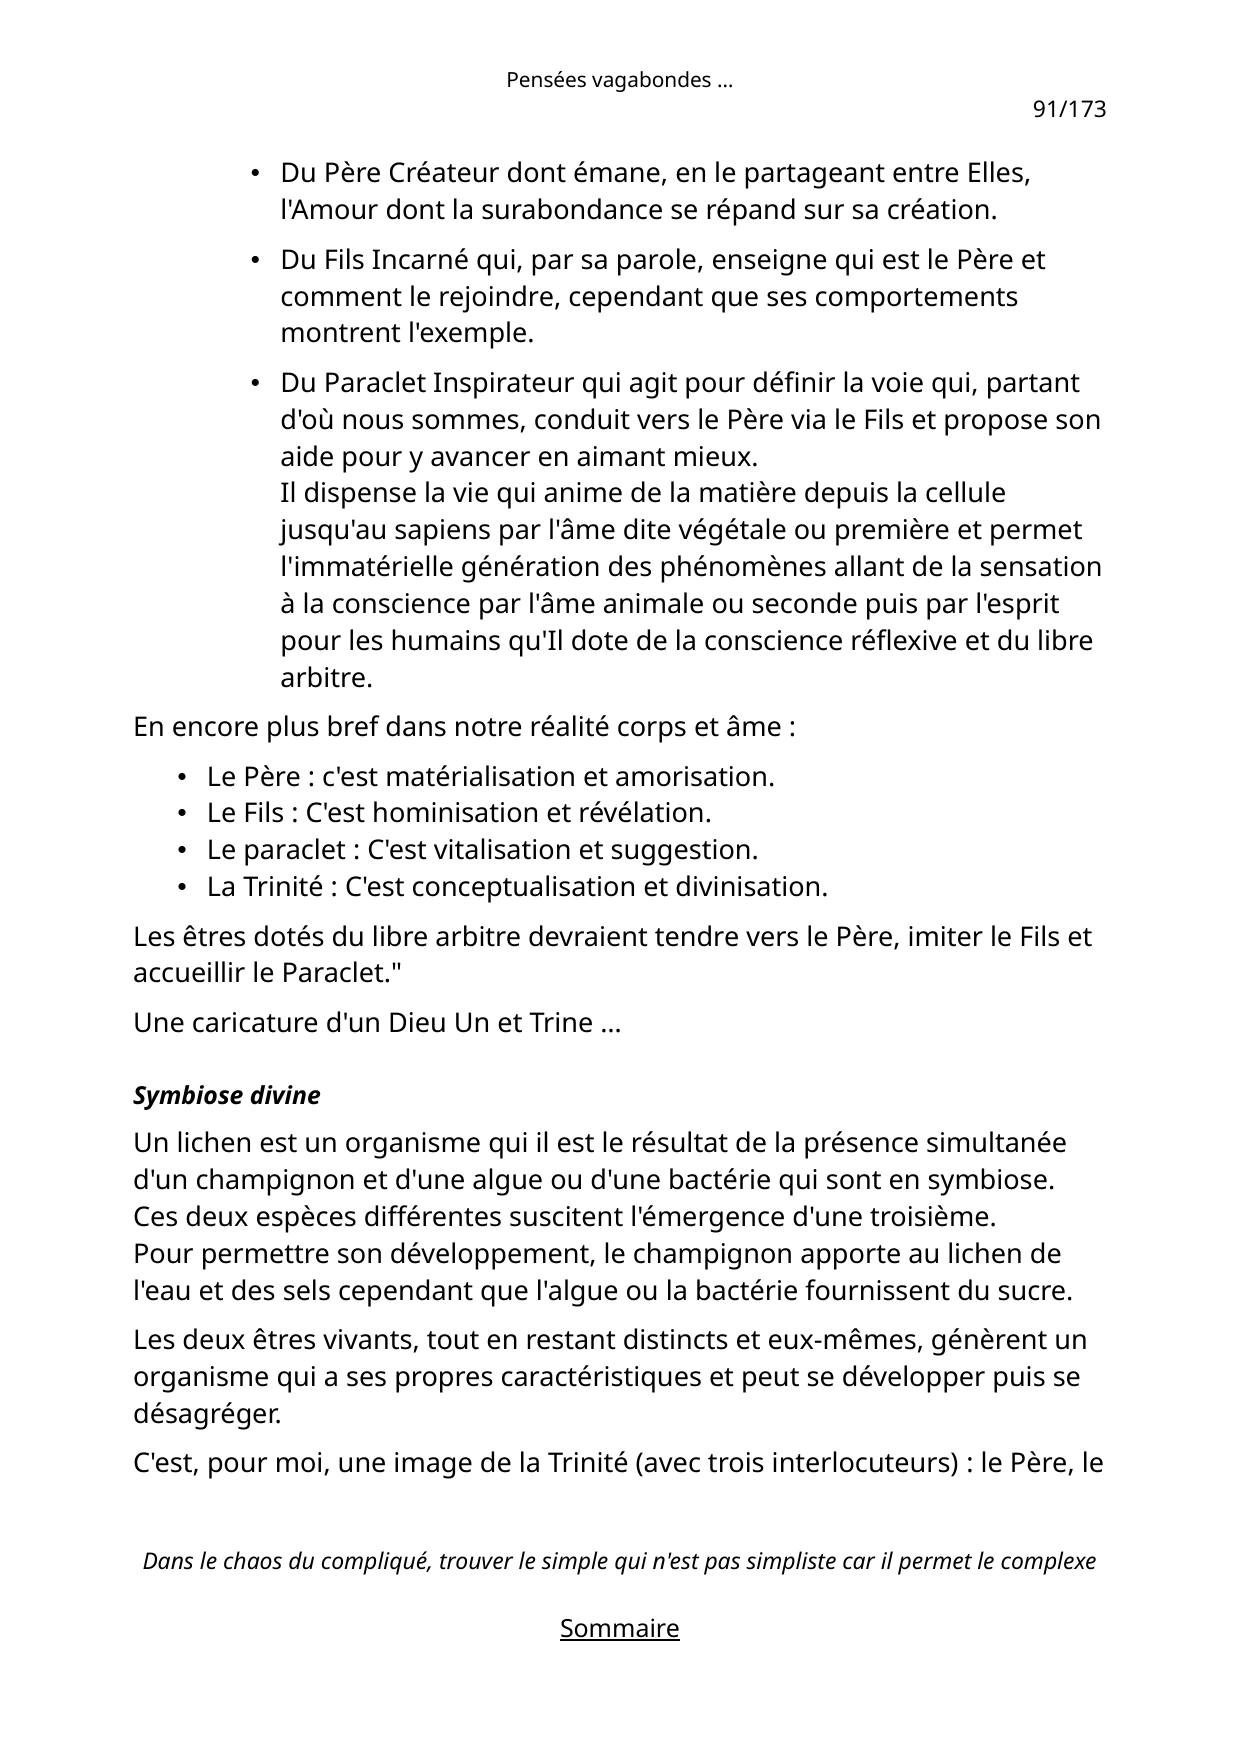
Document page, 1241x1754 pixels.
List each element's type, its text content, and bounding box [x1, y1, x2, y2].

list Le Fils : C'est hominisation et révélation. [177, 794, 1107, 831]
list La Trinité : C'est conceptualisation et divinisation. [177, 868, 1107, 904]
text Un lichen est un organisme qui il est le résultat de la présence simultanée d'un champignon et d'une algue ou d'une bactérie qui sont en symbiose. Ces deux espèces différentes suscitent l'émergence d'une troisième. Pour permettre son développement, le champignon apporte au lichen de l'eau et des sels cependant que l'algue ou la bactérie fournissent du sucre. [133, 1124, 1107, 1308]
list Le Père : c'est matérialisation et amorisation. [177, 757, 1107, 794]
list Du Fils Incarné qui, par sa parole, enseigne qui est le Père et comment le rejoindre, cependant que ses comportements montrent l'exemple. [251, 240, 1107, 351]
text Les êtres dotés du libre arbitre devraient tendre vers le Père, imiter le Fils et accueillir le Paraclet." [133, 917, 1107, 991]
list Du Père Créateur dont émane, en le partageant entre Elles, l'Amour dont la surabondance se répand sur sa création. [251, 154, 1107, 228]
text Les deux êtres vivants, tout en restant distincts et eux-mêmes, génèrent un organisme qui a ses propres caractéristiques et peut se développer puis se désagréger. [133, 1321, 1107, 1431]
subtitle Symbiose divine [133, 1078, 1107, 1111]
text En encore plus bref dans notre réalité corps et âme : [133, 708, 1107, 744]
list Du Paraclet Inspirateur qui agit pour définir la voie qui, partant d'où nous sommes, conduit vers le Père via le Fils et propose son aide pour y avancer en aimant mieux. Il dispense la vie qui anime de la matière depuis la cellule jusqu'au sapiens par l'âme dite végétale ou première et permet l'immatérielle génération des phénomènes allant de la sensation à la conscience par l'âme animale ou seconde puis par l'esprit pour les humains qu'Il dote de la conscience réflexive et du libre arbitre. [251, 363, 1107, 695]
text Une caricature d'un Dieu Un et Trine … [133, 1003, 1107, 1040]
list Le paraclet : C'est vitalisation et suggestion. [177, 831, 1107, 868]
text C'est, pour moi, une image de la Trinité (avec trois interlocuteurs) : le Père, le [133, 1444, 1107, 1481]
